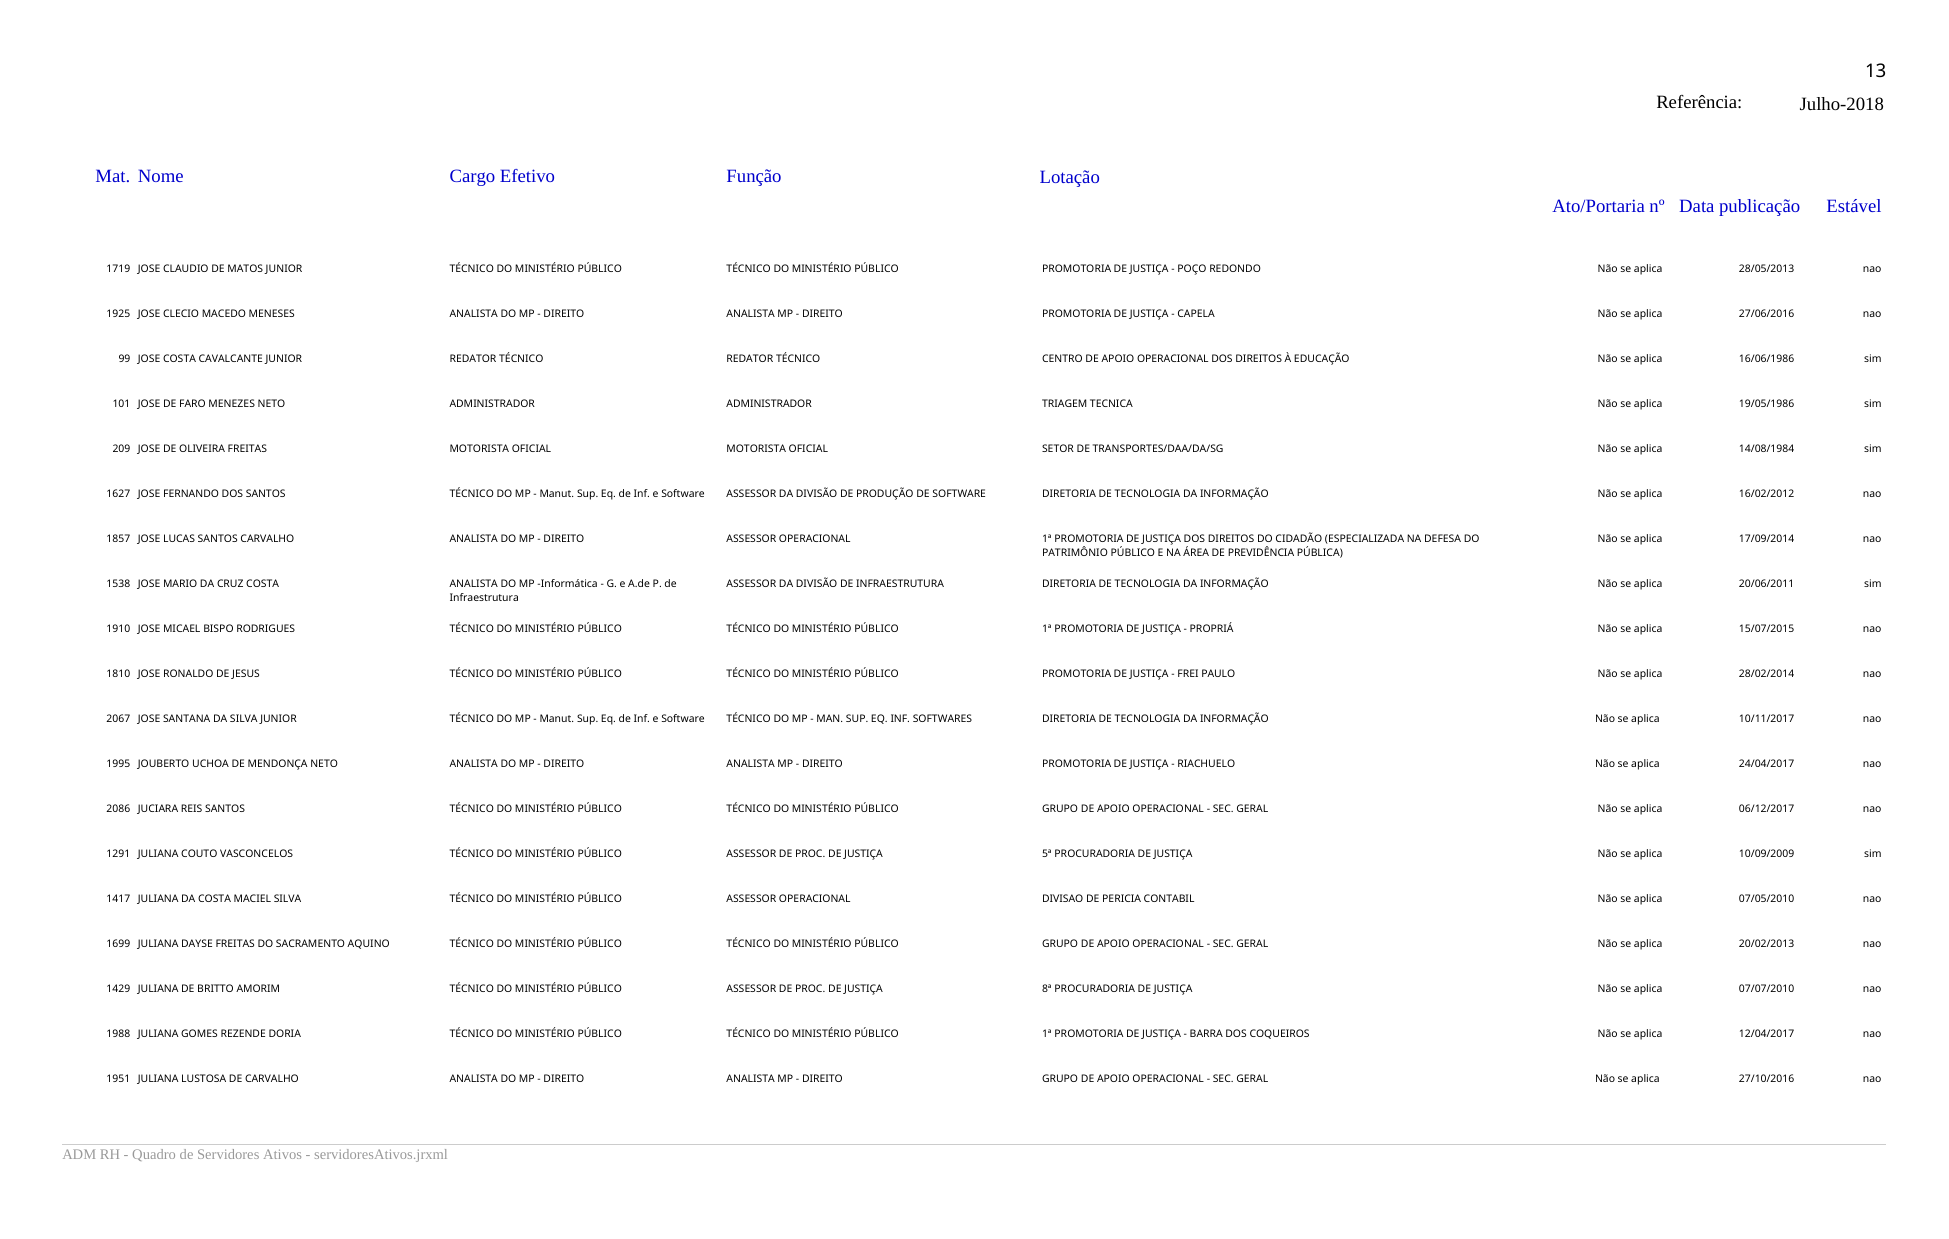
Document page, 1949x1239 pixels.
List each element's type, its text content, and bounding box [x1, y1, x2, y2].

table_cell [1538, 351, 1547, 396]
table_cell ASSESSOR DE PROC. DE JUSTIÇA [726, 981, 1030, 1026]
table_cell TÉCNICO DO MP - Manut. Sup. Eq. de Inf. e Software [449, 486, 723, 531]
table_cell [1881, 801, 1948, 846]
table_cell 1ª PROMOTORIA DE JUSTIÇA - PROPRIÁ [1042, 621, 1538, 666]
table_cell 5ª PROCURADORIA DE JUSTIÇA [1042, 846, 1538, 891]
table_cell [1794, 1071, 1803, 1116]
table_cell JOSE MARIO DA CRUZ COSTA [138, 576, 443, 621]
table_cell [1881, 486, 1948, 531]
table_cell 1810 [68, 666, 130, 711]
table_cell [130, 621, 138, 666]
table_cell JOUBERTO UCHOA DE MENDONÇA NETO [138, 756, 443, 801]
table_cell DIRETORIA DE TECNOLOGIA DA INFORMAÇÃO [1042, 576, 1538, 621]
table_cell [1881, 1026, 1948, 1071]
table_cell [1881, 891, 1948, 936]
table_cell [1881, 846, 1948, 891]
table_cell REDATOR TÉCNICO [449, 351, 723, 396]
table_header Cargo Efetivo [449, 165, 684, 195]
table_cell TÉCNICO DO MINISTÉRIO PÚBLICO [449, 801, 723, 846]
table_cell 1ª PROMOTORIA DE JUSTIÇA DOS DIREITOS DO CIDADÃO (ESPECIALIZADA NA DEFESA DO PATRIMÔNIO PÚBLICO E NA ÁREA DE PREVIDÊNCIA PÚBLICA) [1042, 531, 1538, 576]
table_cell PROMOTORIA DE JUSTIÇA - POÇO REDONDO [1042, 261, 1538, 306]
table_cell [0, 1116, 1948, 1144]
table_cell Data publicação [1665, 195, 1800, 225]
table_cell 20/06/2011 [1662, 576, 1794, 621]
table_cell [130, 196, 138, 225]
table_cell [0, 801, 68, 846]
table_cell ASSESSOR OPERACIONAL [726, 891, 1030, 936]
table_cell [130, 261, 138, 306]
table_cell [449, 165, 684, 225]
table_cell [1794, 846, 1803, 891]
table_cell [0, 123, 1948, 163]
table_cell [68, 165, 130, 225]
table_cell [1196, 196, 1529, 225]
table_cell [1794, 711, 1803, 756]
table_cell [203, 196, 449, 225]
table_cell [1538, 666, 1547, 711]
table_cell 15/07/2015 [1662, 621, 1794, 666]
table_cell sim [1803, 846, 1881, 891]
table_cell [0, 261, 68, 306]
table_cell sim [1803, 351, 1881, 396]
table_cell GRUPO DE APOIO OPERACIONAL - SEC. GERAL [1042, 1071, 1538, 1116]
table_cell [1538, 531, 1547, 576]
table_cell [0, 196, 68, 225]
table_cell Não se aplica [1547, 306, 1662, 351]
table_cell [0, 531, 68, 576]
table_cell Não se aplica [1547, 261, 1662, 306]
table_cell [0, 576, 68, 621]
table_cell 1925 [68, 306, 130, 351]
table_cell ANALISTA DO MP - DIREITO [449, 756, 723, 801]
table_cell 1627 [68, 486, 130, 531]
table_cell 1910 [68, 621, 130, 666]
table_cell 27/06/2016 [1662, 306, 1794, 351]
table_cell nao [1803, 261, 1881, 306]
table_cell 20/02/2013 [1662, 936, 1794, 981]
table_cell ANALISTA MP - DIREITO [726, 1071, 1030, 1116]
table_cell 28/02/2014 [1662, 666, 1794, 711]
table_cell [0, 396, 68, 441]
table_cell [1030, 351, 1042, 396]
table_cell [0, 351, 68, 396]
table_cell [1881, 531, 1948, 576]
table_cell 27/10/2016 [1662, 1071, 1794, 1116]
table_cell [1538, 711, 1547, 756]
table_cell [1794, 756, 1803, 801]
table_cell 1417 [68, 891, 130, 936]
table_cell TÉCNICO DO MINISTÉRIO PÚBLICO [726, 1026, 1030, 1071]
table_cell JUCIARA REIS SANTOS [138, 801, 443, 846]
table_cell [443, 576, 449, 621]
table_cell [1881, 196, 1948, 225]
table_cell [0, 711, 68, 756]
table_cell [1538, 1071, 1547, 1116]
table_cell [0, 486, 68, 531]
table_cell [443, 891, 449, 936]
table_cell ANALISTA DO MP -Informática - G. e A.de P. de Infraestrutura [449, 576, 723, 621]
table_cell 1857 [68, 531, 130, 576]
table_cell [1881, 576, 1948, 621]
table_cell [1803, 165, 1881, 225]
table_cell [1030, 666, 1042, 711]
table_cell JOSE CLECIO MACEDO MENESES [138, 306, 443, 351]
table_cell nao [1803, 936, 1881, 981]
table_cell Não se aplica [1547, 801, 1662, 846]
table_cell PROMOTORIA DE JUSTIÇA - CAPELA [1042, 306, 1538, 351]
table_cell [443, 441, 449, 486]
table_cell [0, 441, 68, 486]
table_cell [0, 891, 68, 936]
table_cell ASSESSOR DA DIVISÃO DE INFRAESTRUTURA [726, 576, 1030, 621]
table_cell 10/11/2017 [1662, 711, 1794, 756]
table_cell [130, 306, 138, 351]
table_cell GRUPO DE APOIO OPERACIONAL - SEC. GERAL [1042, 801, 1538, 846]
table_cell [1030, 621, 1042, 666]
table_cell [130, 846, 138, 891]
table_cell ANALISTA DO MP - DIREITO [449, 1071, 723, 1116]
table_cell [1538, 936, 1547, 981]
table_cell [1538, 441, 1547, 486]
table_cell [1794, 576, 1803, 621]
table_cell 19/05/1986 [1662, 396, 1794, 441]
table_cell TÉCNICO DO MINISTÉRIO PÚBLICO [449, 981, 723, 1026]
table_cell 1538 [68, 576, 130, 621]
table_cell [443, 306, 449, 351]
table_cell [1881, 261, 1948, 306]
table_cell ANALISTA DO MP - DIREITO [449, 306, 723, 351]
table_cell nao [1803, 756, 1881, 801]
table_cell [1886, 1144, 1948, 1168]
table_cell [1538, 801, 1547, 846]
table_cell sim [1803, 396, 1881, 441]
table_cell [684, 166, 726, 195]
table_cell [0, 1026, 68, 1071]
table_cell 16/02/2012 [1662, 486, 1794, 531]
table_cell JULIANA LUSTOSA DE CARVALHO [138, 1071, 443, 1116]
table_cell TRIAGEM TECNICA [1042, 396, 1538, 441]
table_cell [1881, 666, 1948, 711]
table_cell nao [1803, 1071, 1881, 1116]
table_cell nao [1803, 621, 1881, 666]
table_cell [203, 166, 449, 195]
table_cell PROMOTORIA DE JUSTIÇA - RIACHUELO [1042, 756, 1538, 801]
table_cell [130, 1026, 138, 1071]
table_cell [0, 57, 1731, 84]
table_cell [1030, 531, 1042, 576]
table_cell Não se aplica [1547, 531, 1662, 576]
table_cell [1881, 166, 1948, 195]
table_cell [1881, 621, 1948, 666]
table_cell [1881, 441, 1948, 486]
table_cell [443, 351, 449, 396]
table_header [1665, 165, 1800, 195]
table_cell [1538, 891, 1547, 936]
table_cell [1030, 396, 1042, 441]
table_cell [130, 756, 138, 801]
table_cell [1881, 711, 1948, 756]
table_cell CENTRO DE APOIO OPERACIONAL DOS DIREITOS À EDUCAÇÃO [1042, 351, 1538, 396]
table_cell [1794, 486, 1803, 531]
table_cell [443, 621, 449, 666]
table_cell [1794, 801, 1803, 846]
table_cell JULIANA DAYSE FREITAS DO SACRAMENTO AQUINO [138, 936, 443, 981]
table_cell Estável [1803, 195, 1881, 225]
table_cell TÉCNICO DO MINISTÉRIO PÚBLICO [449, 261, 723, 306]
table_cell [130, 936, 138, 981]
table_cell [443, 711, 449, 756]
table_cell [443, 666, 449, 711]
table_cell [1881, 1071, 1948, 1116]
table_cell JOSE FERNANDO DOS SANTOS [138, 486, 443, 531]
table_cell [130, 351, 138, 396]
table_cell [130, 166, 138, 195]
table_cell 99 [68, 351, 130, 396]
table_cell [1538, 576, 1547, 621]
table_cell [130, 486, 138, 531]
table_cell ASSESSOR DE PROC. DE JUSTIÇA [726, 846, 1030, 891]
table_cell TÉCNICO DO MP - Manut. Sup. Eq. de Inf. e Software [449, 711, 723, 756]
table_cell nao [1803, 531, 1881, 576]
table_cell ASSESSOR OPERACIONAL [726, 531, 1030, 576]
table_cell [0, 666, 68, 711]
table_cell [1538, 306, 1547, 351]
table_cell Não se aplica [1547, 576, 1662, 621]
table_cell Não se aplica [1547, 846, 1662, 891]
table_cell [1030, 936, 1042, 981]
table_cell [1881, 306, 1948, 351]
table_cell [0, 936, 68, 981]
table_cell [1030, 756, 1042, 801]
table_cell 209 [68, 441, 130, 486]
table_cell [1030, 801, 1042, 846]
table_cell nao [1803, 486, 1881, 531]
table_cell [0, 846, 68, 891]
table_cell [1538, 486, 1547, 531]
table_cell [1538, 846, 1547, 891]
table_cell [1794, 621, 1803, 666]
table_cell [130, 396, 138, 441]
table_cell Não se aplica [1547, 351, 1662, 396]
table_cell [443, 846, 449, 891]
table_cell TÉCNICO DO MINISTÉRIO PÚBLICO [449, 621, 723, 666]
table_cell MOTORISTA OFICIAL [449, 441, 723, 486]
table_cell 10/09/2009 [1662, 846, 1794, 891]
table_cell TÉCNICO DO MINISTÉRIO PÚBLICO [726, 801, 1030, 846]
table_cell [1881, 351, 1948, 396]
table_cell [0, 225, 1948, 244]
table_cell Ato/Portaria nº [1529, 195, 1664, 225]
table_cell [1030, 846, 1042, 891]
table_cell Não se aplica [1547, 396, 1662, 441]
table_cell [1030, 711, 1042, 756]
table_cell [443, 486, 449, 531]
table_cell [1794, 261, 1803, 306]
table_cell sim [1803, 576, 1881, 621]
table_cell [130, 711, 138, 756]
table_cell [130, 891, 138, 936]
table_header Nome [138, 165, 203, 195]
table_cell [130, 801, 138, 846]
table_cell Não se aplica [1547, 936, 1662, 981]
table_cell [1030, 891, 1042, 936]
table_cell [1030, 306, 1042, 351]
table_cell [1538, 261, 1547, 306]
table_cell [1881, 756, 1948, 801]
table_cell ADMINISTRADOR [726, 396, 1030, 441]
table_cell 2086 [68, 801, 130, 846]
table_cell ADM RH - Quadro de Servidores Ativos - servidoresAtivos.jrxml [62, 1145, 1886, 1168]
table_cell [1538, 396, 1547, 441]
table_cell DIRETORIA DE TECNOLOGIA DA INFORMAÇÃO [1042, 711, 1538, 756]
table_cell sim [1803, 441, 1881, 486]
table_cell [1538, 981, 1547, 1026]
table_cell [0, 621, 68, 666]
table_cell Não se aplica [1547, 666, 1662, 711]
table_cell MOTORISTA OFICIAL [726, 441, 1030, 486]
table_cell [443, 531, 449, 576]
table_cell Não se aplica [1547, 756, 1662, 801]
table_cell 1ª PROMOTORIA DE JUSTIÇA - BARRA DOS COQUEIROS [1042, 1026, 1538, 1071]
table_cell Não se aplica [1547, 711, 1662, 756]
table_cell [443, 936, 449, 981]
table_cell [443, 261, 449, 306]
table_cell 1951 [68, 1071, 130, 1116]
table_cell [1030, 981, 1042, 1026]
table_cell Não se aplica [1547, 981, 1662, 1026]
table_cell ANALISTA DO MP - DIREITO [449, 531, 723, 576]
table_cell [138, 165, 203, 225]
table_cell Não se aplica [1547, 441, 1662, 486]
table_cell SETOR DE TRANSPORTES/DAA/DA/SG [1042, 441, 1538, 486]
table_header Função [726, 165, 803, 195]
table_cell JOSE DE FARO MENEZES NETO [138, 396, 443, 441]
table_cell [0, 306, 68, 351]
table_cell TÉCNICO DO MP - MAN. SUP. EQ. INF. SOFTWARES [726, 711, 1030, 756]
table_cell [1030, 486, 1042, 531]
table_cell [443, 396, 449, 441]
table_cell JOSE SANTANA DA SILVA JUNIOR [138, 711, 443, 756]
table_cell [0, 85, 1948, 91]
table_cell nao [1803, 801, 1881, 846]
table_cell 28/05/2013 [1662, 261, 1794, 306]
table_cell GRUPO DE APOIO OPERACIONAL - SEC. GERAL [1042, 936, 1538, 981]
table_cell 1291 [68, 846, 130, 891]
table_cell [130, 1071, 138, 1116]
table_cell REDATOR TÉCNICO [726, 351, 1030, 396]
table_cell JULIANA COUTO VASCONCELOS [138, 846, 443, 891]
table_cell JOSE COSTA CAVALCANTE JUNIOR [138, 351, 443, 396]
table_cell 101 [68, 396, 130, 441]
table_cell JULIANA GOMES REZENDE DORIA [138, 1026, 443, 1071]
table_cell [1884, 93, 1948, 121]
table_cell 8ª PROCURADORIA DE JUSTIÇA [1042, 981, 1538, 1026]
table_cell 06/12/2017 [1662, 801, 1794, 846]
table_cell TÉCNICO DO MINISTÉRIO PÚBLICO [449, 1026, 723, 1071]
table_cell [0, 1071, 68, 1116]
table_cell [443, 801, 449, 846]
table_cell nao [1803, 981, 1881, 1026]
table_cell [803, 196, 1039, 225]
table_cell 1429 [68, 981, 130, 1026]
table_cell nao [1803, 666, 1881, 711]
table_cell [1794, 936, 1803, 981]
table_cell 13 [1731, 57, 1886, 84]
table_cell TÉCNICO DO MINISTÉRIO PÚBLICO [726, 936, 1030, 981]
table_cell JOSE RONALDO DE JESUS [138, 666, 443, 711]
table_cell ADMINISTRADOR [449, 396, 723, 441]
table_cell [0, 166, 68, 195]
table_cell [1529, 165, 1664, 225]
table_cell nao [1803, 306, 1881, 351]
table_cell [130, 981, 138, 1026]
table_cell [130, 441, 138, 486]
table_cell [1794, 441, 1803, 486]
table_cell [443, 1026, 449, 1071]
table_cell [803, 166, 1039, 195]
table_cell ASSESSOR DA DIVISÃO DE PRODUÇÃO DE SOFTWARE [726, 486, 1030, 531]
table_cell [130, 576, 138, 621]
table_cell [1794, 1026, 1803, 1071]
table_cell [1794, 306, 1803, 351]
table_cell [1196, 166, 1529, 195]
table_cell nao [1803, 1026, 1881, 1071]
table_cell 12/04/2017 [1662, 1026, 1794, 1071]
table_cell [1794, 396, 1803, 441]
table_cell ANALISTA MP - DIREITO [726, 756, 1030, 801]
table_cell Não se aplica [1547, 891, 1662, 936]
table_cell TÉCNICO DO MINISTÉRIO PÚBLICO [449, 846, 723, 891]
table_cell 1995 [68, 756, 130, 801]
table_cell JULIANA DE BRITTO AMORIM [138, 981, 443, 1026]
table_cell PROMOTORIA DE JUSTIÇA - FREI PAULO [1042, 666, 1538, 711]
table_cell Referência: [1656, 91, 1754, 123]
table_cell JULIANA DA COSTA MACIEL SILVA [138, 891, 443, 936]
table_cell TÉCNICO DO MINISTÉRIO PÚBLICO [726, 621, 1030, 666]
table_cell JOSE CLAUDIO DE MATOS JUNIOR [138, 261, 443, 306]
table_cell nao [1803, 711, 1881, 756]
table_cell TÉCNICO DO MINISTÉRIO PÚBLICO [449, 936, 723, 981]
table_cell JOSE LUCAS SANTOS CARVALHO [138, 531, 443, 576]
table_cell [1886, 57, 1948, 84]
table_cell [1881, 936, 1948, 981]
table_cell 1699 [68, 936, 130, 981]
table_cell Não se aplica [1547, 1026, 1662, 1071]
table_cell [1538, 756, 1547, 801]
table_cell [1039, 165, 1196, 225]
table_cell 24/04/2017 [1662, 756, 1794, 801]
table_cell [1881, 981, 1948, 1026]
table_header [0, 0, 1948, 57]
table_cell [1794, 891, 1803, 936]
table_cell Não se aplica [1547, 486, 1662, 531]
table_cell TÉCNICO DO MINISTÉRIO PÚBLICO [449, 666, 723, 711]
table_cell JOSE DE OLIVEIRA FREITAS [138, 441, 443, 486]
table_cell Não se aplica [1547, 621, 1662, 666]
table_cell TÉCNICO DO MINISTÉRIO PÚBLICO [449, 891, 723, 936]
table_cell 17/09/2014 [1662, 531, 1794, 576]
table_cell [1538, 621, 1547, 666]
table_cell JOSE MICAEL BISPO RODRIGUES [138, 621, 443, 666]
table_cell Não se aplica [1547, 1071, 1662, 1116]
table_cell [0, 244, 1948, 253]
table_cell [1030, 1071, 1042, 1116]
table_cell [684, 196, 726, 225]
table_cell [0, 981, 68, 1026]
table_cell Lotação [1039, 166, 1196, 196]
table_cell [1030, 1026, 1042, 1071]
table_cell [1794, 666, 1803, 711]
table_cell [1794, 351, 1803, 396]
table_cell [726, 165, 803, 225]
table_cell [0, 93, 1656, 121]
table_cell [1030, 261, 1042, 306]
table_cell TÉCNICO DO MINISTÉRIO PÚBLICO [726, 666, 1030, 711]
table_cell [0, 1144, 62, 1168]
table_cell [1538, 1026, 1547, 1071]
table_cell [443, 756, 449, 801]
table_cell [1665, 165, 1800, 225]
table_cell 1719 [68, 261, 130, 306]
table_cell [1794, 531, 1803, 576]
table_cell 14/08/1984 [1662, 441, 1794, 486]
table_cell nao [1803, 891, 1881, 936]
table_cell DIVISAO DE PERICIA CONTABIL [1042, 891, 1538, 936]
table_cell [1794, 981, 1803, 1026]
table_cell TÉCNICO DO MINISTÉRIO PÚBLICO [726, 261, 1030, 306]
table_cell 07/05/2010 [1662, 891, 1794, 936]
table_cell [1030, 441, 1042, 486]
table_cell [1881, 396, 1948, 441]
table_cell Julho-2018 [1756, 93, 1884, 121]
table_cell [130, 666, 138, 711]
table_cell [130, 531, 138, 576]
table_cell ANALISTA MP - DIREITO [726, 306, 1030, 351]
table_header [1529, 165, 1664, 195]
table_cell 1988 [68, 1026, 130, 1071]
table_cell [0, 756, 68, 801]
table_cell 2067 [68, 711, 130, 756]
table_cell [1030, 576, 1042, 621]
table_header [1803, 165, 1881, 195]
table_header Mat. [68, 165, 130, 195]
table_cell DIRETORIA DE TECNOLOGIA DA INFORMAÇÃO [1042, 486, 1538, 531]
table_cell [443, 1071, 449, 1116]
table_cell 07/07/2010 [1662, 981, 1794, 1026]
table_cell [443, 981, 449, 1026]
table_cell [0, 253, 1948, 261]
table_cell 16/06/1986 [1662, 351, 1794, 396]
